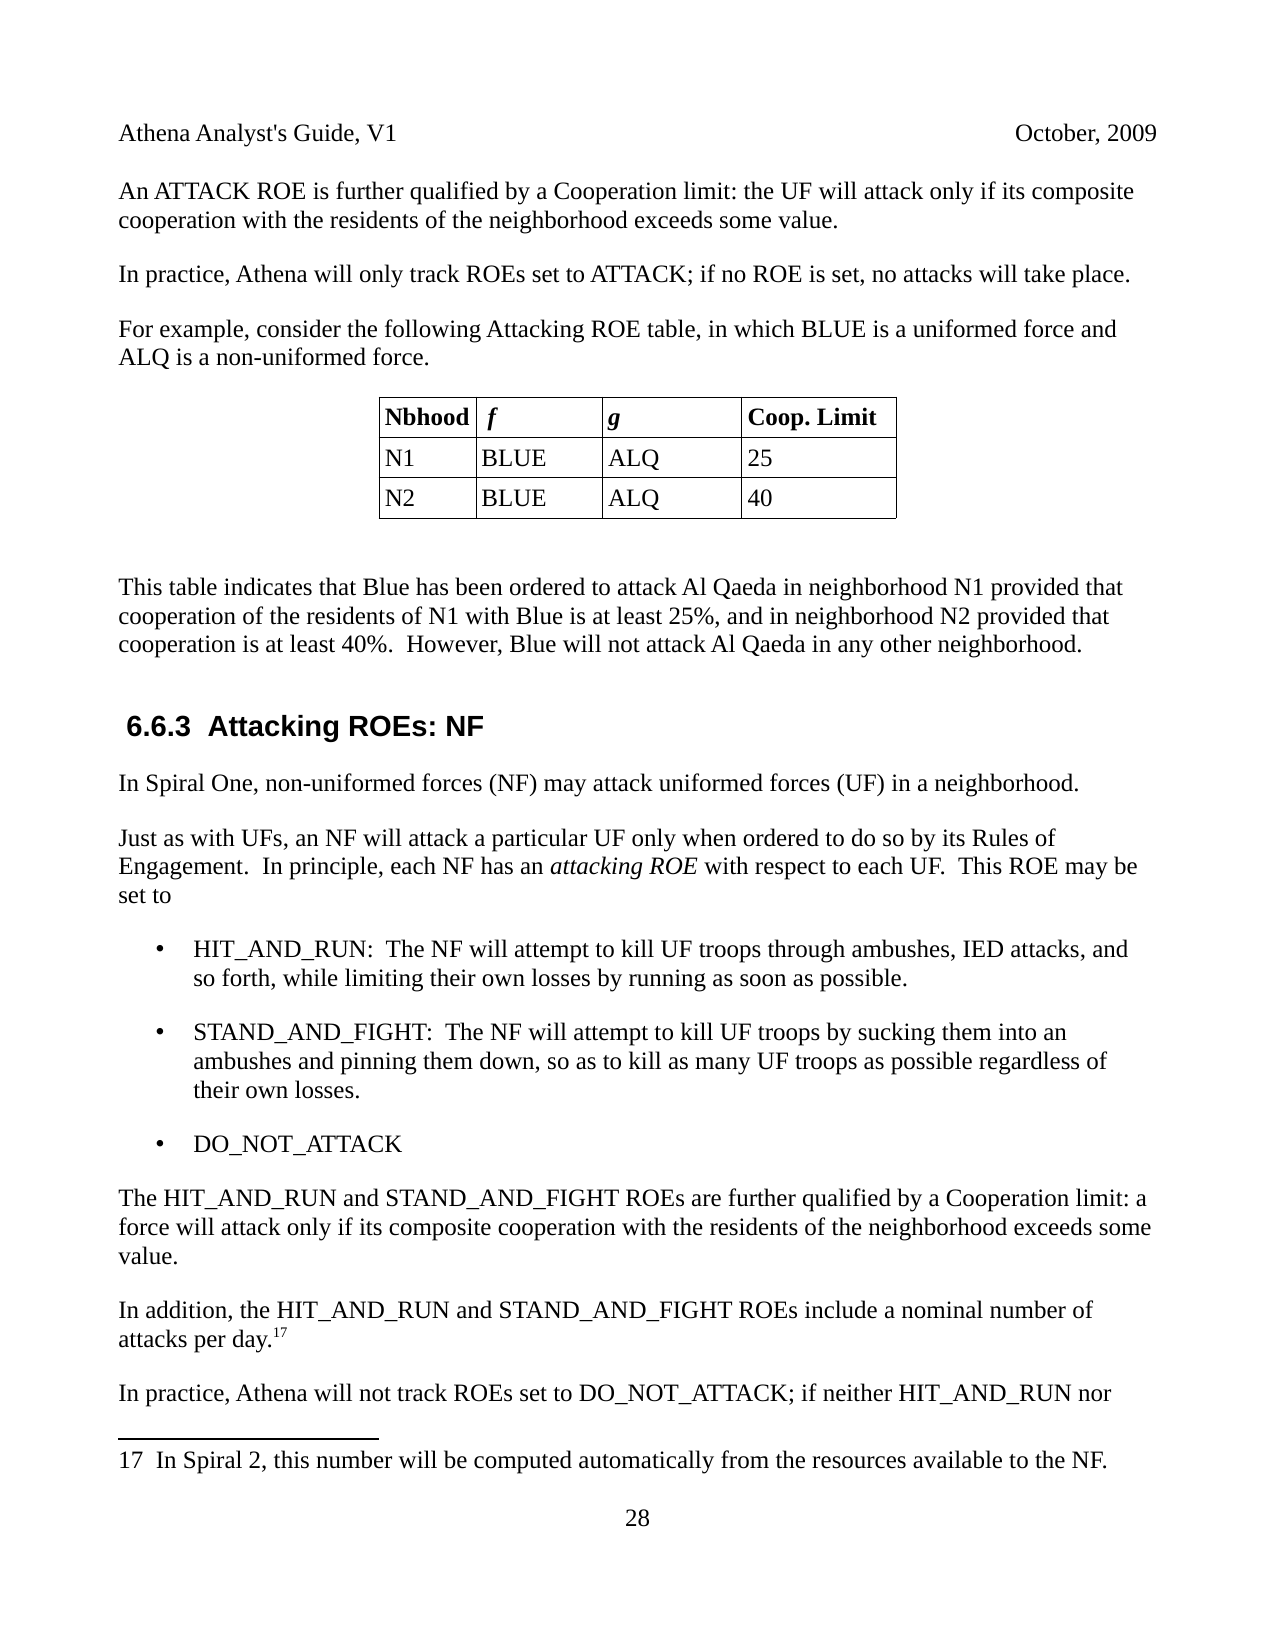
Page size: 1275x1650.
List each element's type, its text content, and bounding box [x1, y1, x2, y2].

text An ATTACK ROE is further qualified by a Cooperation limit: the UF will attack only if its composite cooperation with the residents of the neighborhood exceeds some value. [118, 176, 1157, 234]
text The HIT_AND_RUN and STAND_AND_FIGHT ROEs are further qualified by a Cooperation limit: a force will attack only if its composite cooperation with the residents of the neighborhood exceeds some value. [118, 1183, 1157, 1270]
table_header Coop. Limit [742, 398, 896, 437]
table_cell ALQ [603, 478, 741, 518]
text In Spiral 2, this number will be computed automatically from the resources available to the NF. [118, 1445, 1157, 1474]
text In practice, Athena will not track ROEs set to DO_NOT_ATTACK; if neither HIT_AND_RUN nor [118, 1378, 1157, 1407]
table_cell 25 [742, 438, 896, 477]
list DO_NOT_ATTACK [156, 1129, 1157, 1158]
text Just as with UFs, an NF will attack a particular UF only when ordered to do so by its Rules of Engagement. In principle, each NF has an attacking ROE with respect to each UF. This ROE may be set to [118, 823, 1157, 909]
list STAND_AND_FIGHT: The NF will attempt to kill UF troops by sucking them into an ambushes and pinning them down, so as to kill as many UF troops as possible regardless of their own losses. [156, 1017, 1157, 1104]
table_cell BLUE [477, 478, 602, 518]
text In Spiral One, non-uniformed forces (NF) may attack uniformed forces (UF) in a neighborhood. [118, 768, 1157, 797]
text This table indicates that Blue has been ordered to attack Al Qaeda in neighborhood N1 provided that cooperation of the residents of N1 with Blue is at least 25%, and in neighborhood N2 provided that cooperation is at least 40%. However, Blue will not attack Al Qaeda in any other neighborhood. [118, 572, 1157, 658]
text For example, consider the following Attacking ROE table, in which BLUE is a uniformed force and ALQ is a non-uniformed force. [118, 314, 1157, 371]
table_header Nbhood [380, 398, 476, 437]
text In practice, Athena will only track ROEs set to ATTACK; if no ROE is set, no attacks will take place. [118, 259, 1157, 288]
table_header g [603, 398, 741, 437]
text In addition, the HIT_AND_RUN and STAND_AND_FIGHT ROEs include a nominal number of attacks per day. [118, 1295, 1157, 1353]
table_cell N1 [380, 438, 476, 477]
table_header f [477, 398, 602, 437]
table_cell ALQ [603, 438, 741, 477]
table_cell N2 [380, 478, 476, 518]
subtitle Attacking ROEs: NF [118, 709, 1157, 743]
table_cell 40 [742, 478, 896, 518]
table_cell BLUE [477, 438, 602, 477]
list HIT_AND_RUN: The NF will attempt to kill UF troops through ambushes, IED attacks, and so forth, while limiting their own losses by running as soon as possible. [156, 934, 1157, 992]
